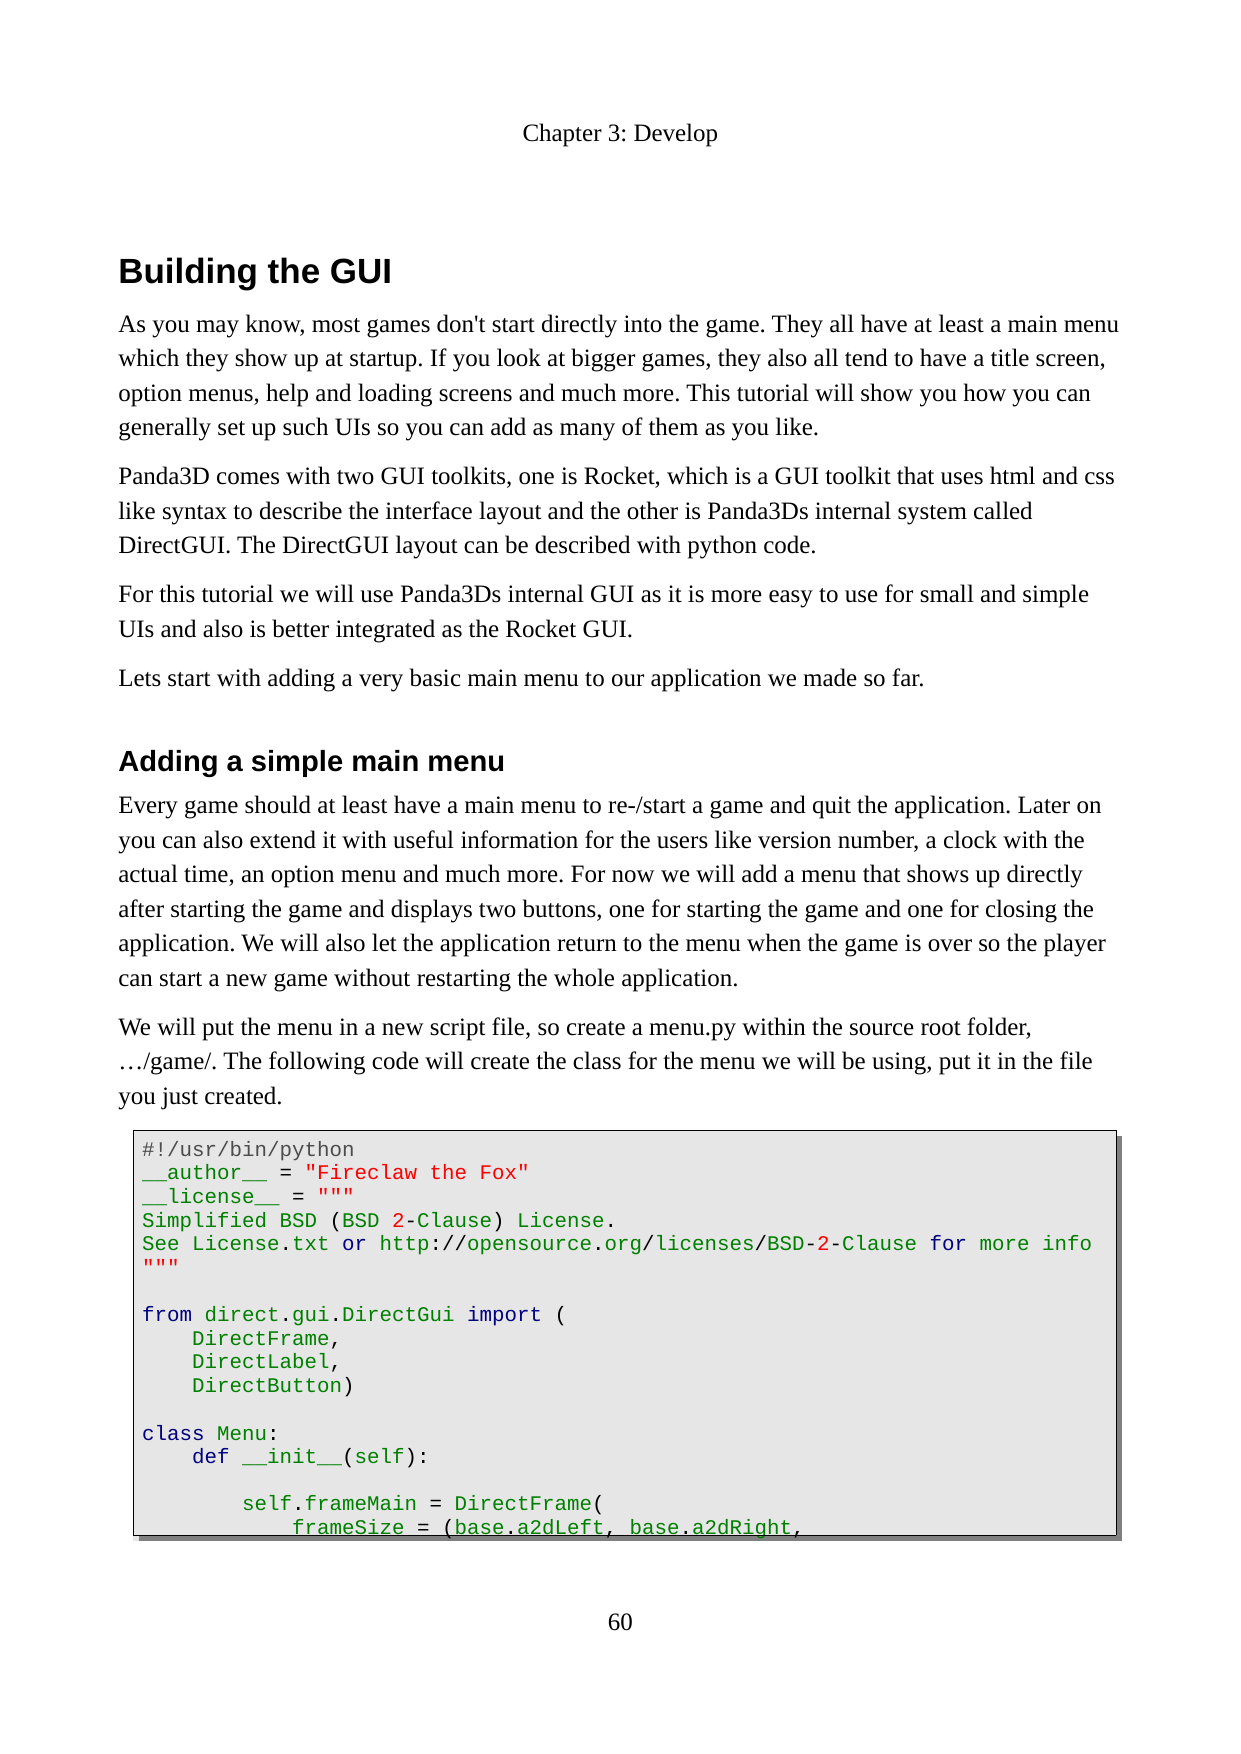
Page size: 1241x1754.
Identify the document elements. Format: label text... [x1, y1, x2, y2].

text #!/usr/bin/python [134, 1131, 1116, 1153]
text We will put the menu in a new script file, so create a menu.py within the source root folder, …/game/. The following code will create the class for the menu we will be using, put it in the file you just created. [118, 1012, 1122, 1109]
text __author__ = "Fireclaw the Fox" [134, 1153, 1116, 1177]
text def __init__(self): [134, 1437, 1116, 1461]
text """ [134, 1248, 1116, 1272]
text DirectButton) [134, 1366, 1116, 1390]
text See License.txt or http://opensource.org/licenses/BSD-2-Clause for more info [134, 1224, 1116, 1248]
text Panda3D comes with two GUI toolkits, one is Rocket, which is a GUI toolkit that uses html and css like syntax to describe the interface layout and the other is Panda3Ds internal system called DirectGUI. The DirectGUI layout can be described with python code. [118, 461, 1122, 559]
subtitle Building the GUI [118, 250, 1122, 290]
text As you may know, most games don't start directly into the game. They all have at least a main menu which they show up at startup. If you look at bigger games, they also all tend to have a title screen, option menus, help and loading screens and much more. This tutorial will show you how you can generally set up such UIs so you can add as many of them as you like. [118, 309, 1122, 441]
text Every game should at least have a main menu to re-/start a game and quit the application. Later on you can also extend it with useful information for the users like version number, a clock with the actual time, an option menu and much more. For now we will add a menu that shows up directly after starting the game and displays two buttons, one for starting the game and one for closing the application. We will also let the application return to the menu when the game is over so the player can start a new game without restarting the whole application. [118, 790, 1122, 991]
text from direct.gui.DirectGui import ( [134, 1295, 1116, 1319]
text class Menu: [134, 1413, 1116, 1437]
text frameSize = (base.a2dLeft, base.a2dRight, [134, 1508, 1116, 1535]
text DirectFrame, [134, 1319, 1116, 1343]
text For this tutorial we will use Panda3Ds internal GUI as it is more easy to use for small and simple UIs and also is better integrated as the Rocket GUI. [118, 579, 1122, 642]
text Lets start with adding a very basic main menu to our application we made so far. [118, 663, 1122, 692]
text Simplified BSD (BSD 2-Clause) License. [134, 1201, 1116, 1224]
text __license__ = """ [134, 1177, 1116, 1201]
text DirectLabel, [134, 1343, 1116, 1366]
subtitle Adding a simple main menu [118, 744, 1122, 778]
text self.frameMain = DirectFrame( [134, 1484, 1116, 1508]
